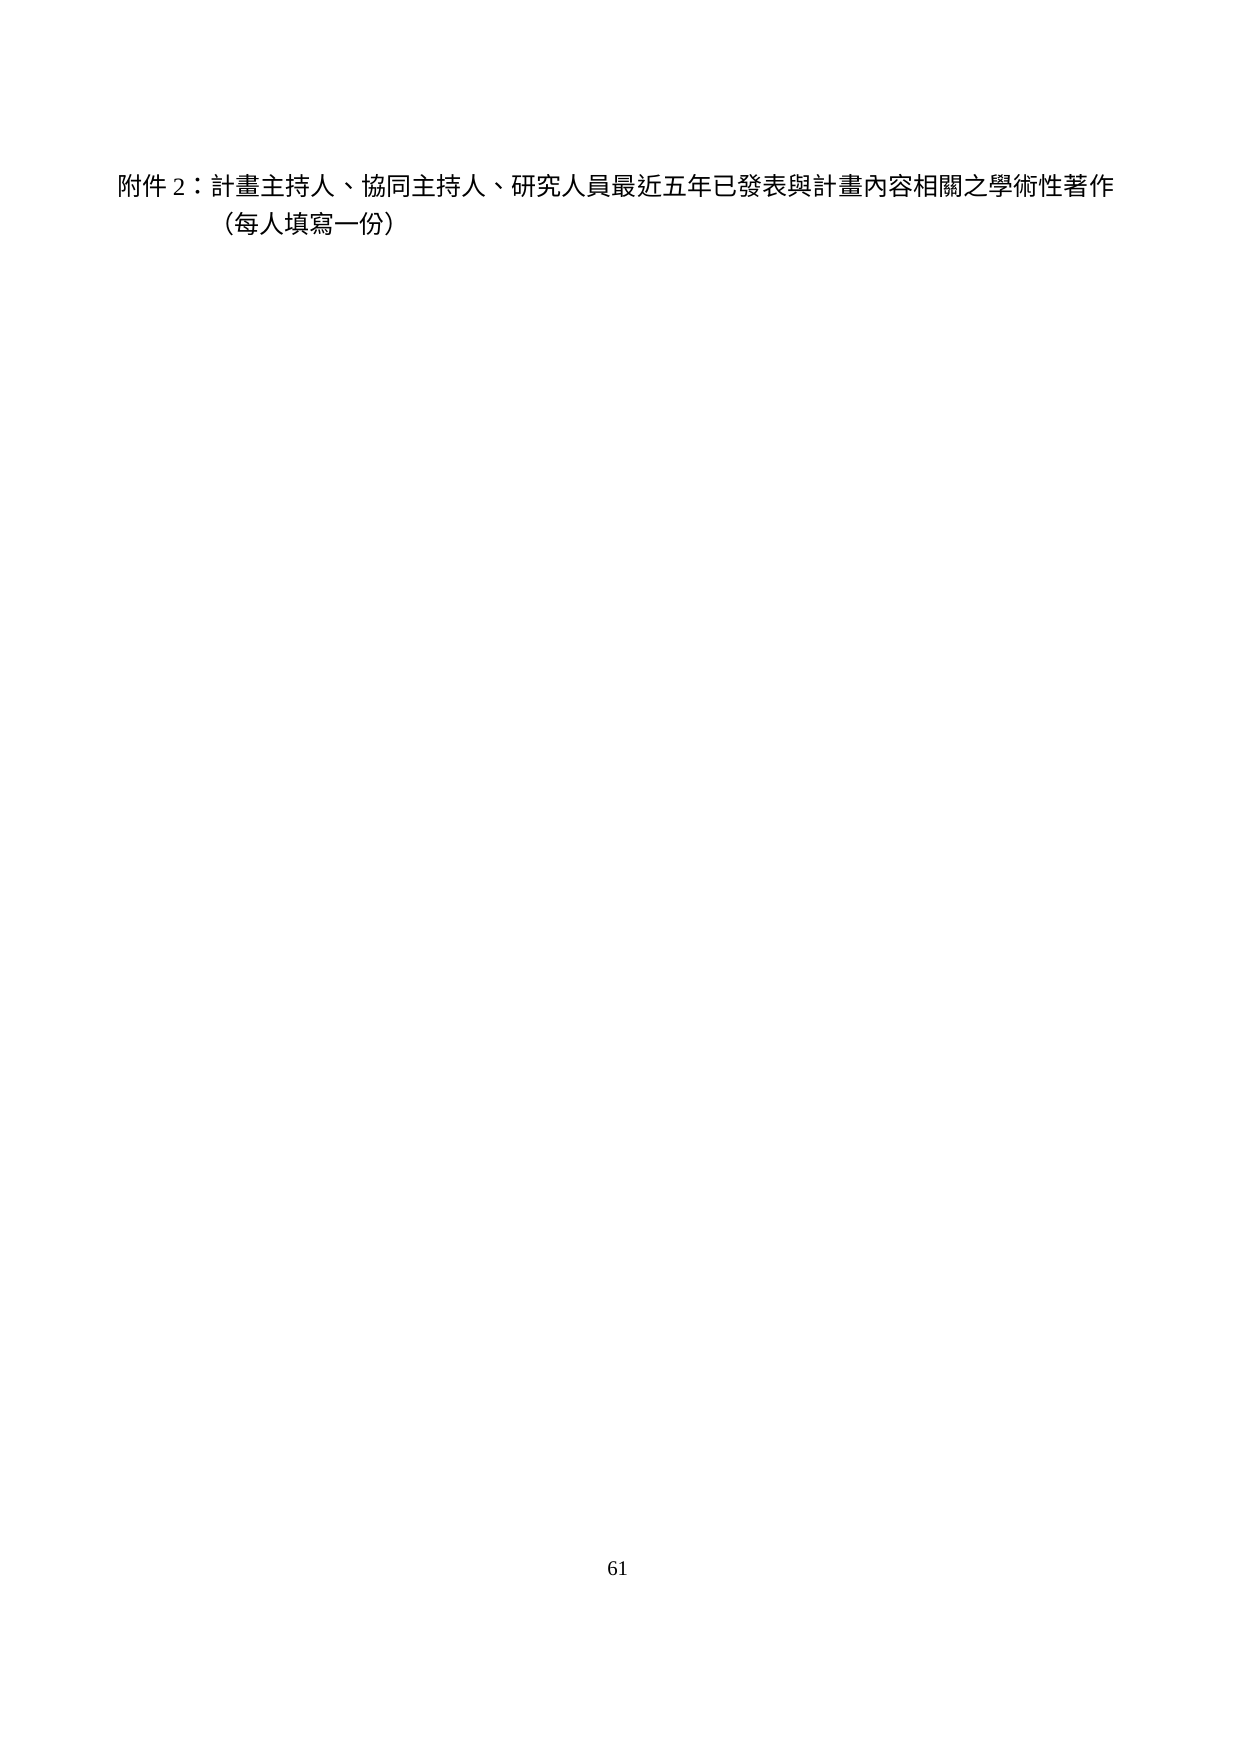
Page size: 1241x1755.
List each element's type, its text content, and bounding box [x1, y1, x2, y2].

text 附件2：計畫主持人、協同主持人、研究人員最近五年已發表與計畫內容相關之學術性著作（每人填寫一份） [117, 166, 1117, 241]
